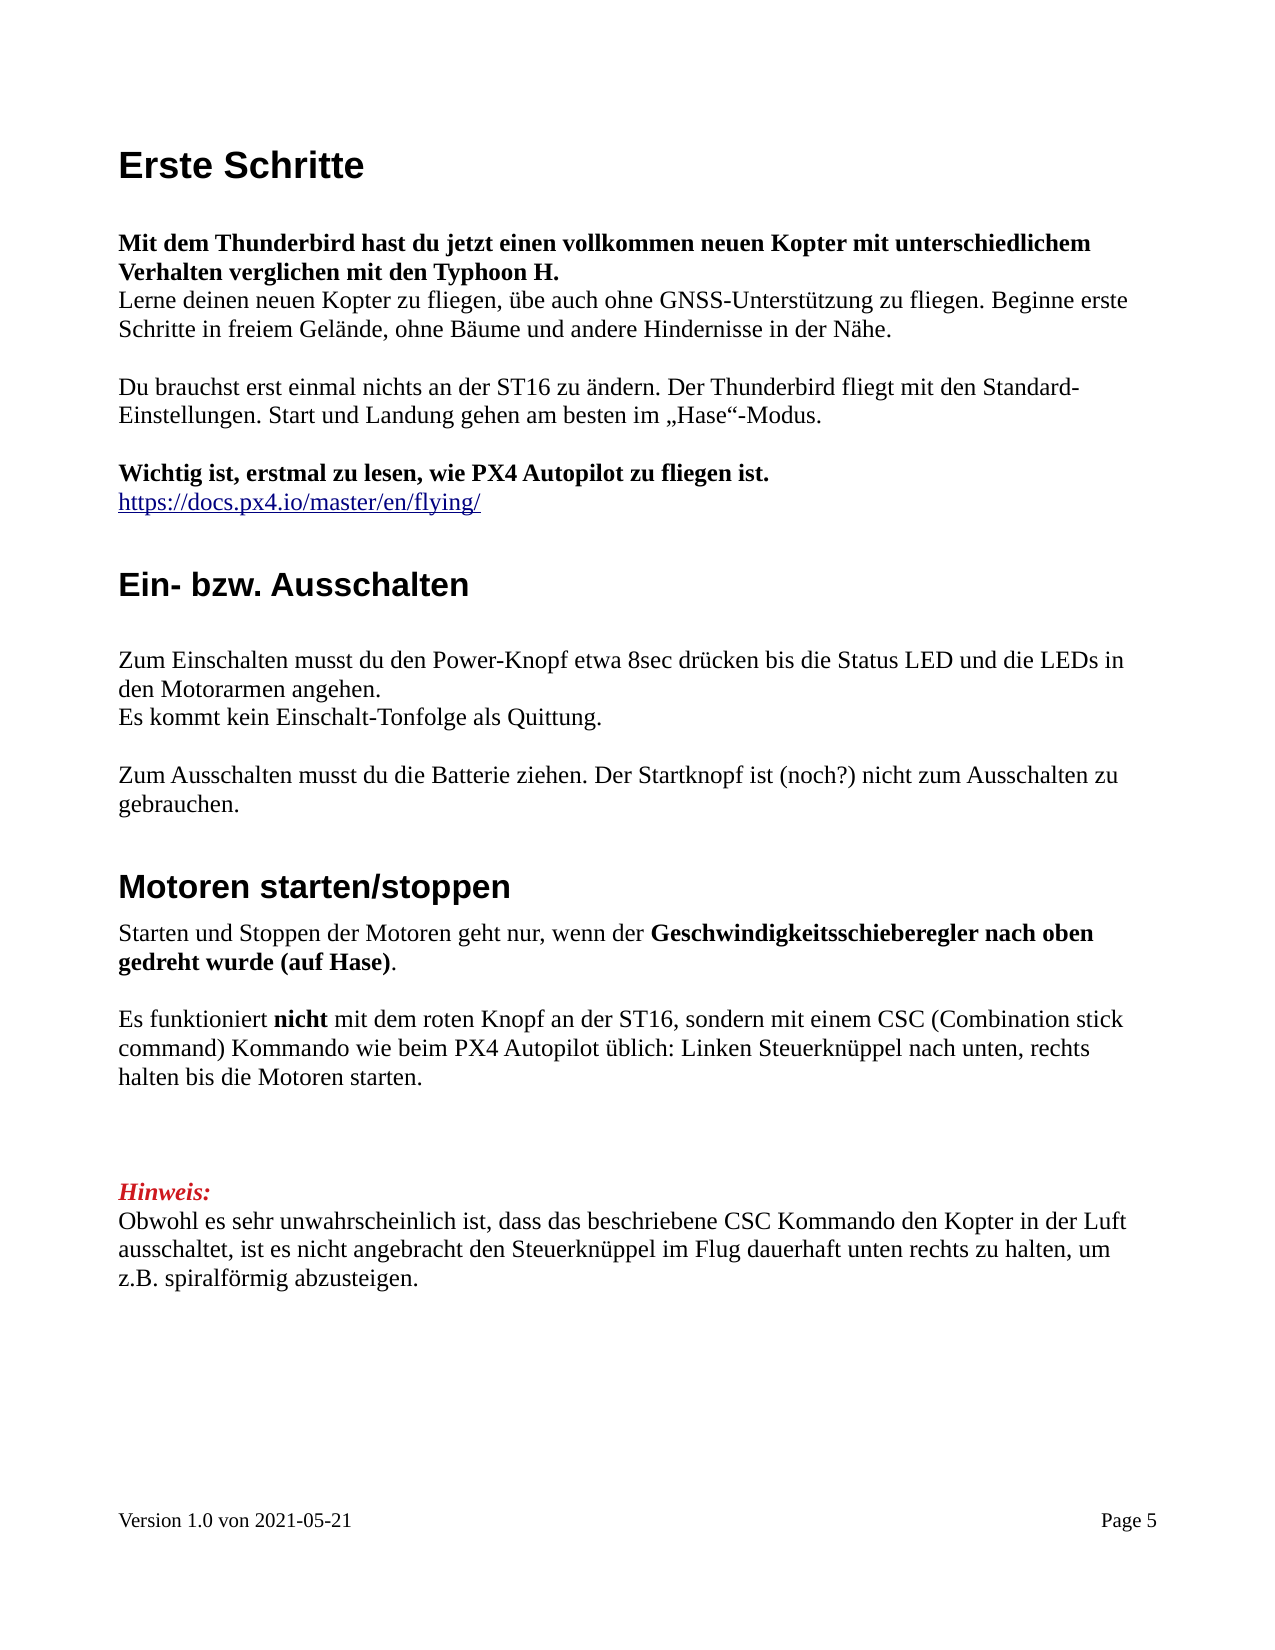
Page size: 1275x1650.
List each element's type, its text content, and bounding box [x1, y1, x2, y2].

subtitle Ein- bzw. Ausschalten [118, 565, 1157, 604]
subtitle Erste Schritte [118, 143, 1157, 187]
text Zum Einschalten musst du den Power-Knopf etwa 8sec drücken bis die Status LED und die LEDs in den Motorarmen angehen. [118, 645, 1157, 702]
text Du brauchst erst einmal nichts an der ST16 zu ändern. Der Thunderbird fliegt mit den Standard-Einstellungen. Start und Landung gehen am besten im „Hase“-Modus. [118, 372, 1157, 429]
text Es kommt kein Einschalt-Tonfolge als Quittung. [118, 702, 1157, 731]
text Obwohl es sehr unwahrscheinlich ist, dass das beschriebene CSC Kommando den Kopter in der Luft ausschaltet, ist es nicht angebracht den Steuerknüppel im Flug dauerhaft unten rechts zu halten, um z.B. spiralförmig abzusteigen. [118, 1206, 1157, 1321]
text Starten und Stoppen der Motoren geht nur, wenn der Geschwindigkeitsschieberegler nach oben gedreht wurde (auf Hase). [118, 918, 1157, 976]
text Mit dem Thunderbird hast du jetzt einen vollkommen neuen Kopter mit unterschiedlichem Verhalten verglichen mit den Typhoon H. [118, 228, 1157, 286]
text Zum Ausschalten musst du die Batterie ziehen. Der Startknopf ist (noch?) nicht zum Ausschalten zu gebrauchen. [118, 731, 1157, 817]
text https://docs.px4.io/master/en/flying/ [118, 487, 1157, 516]
text Wichtig ist, erstmal zu lesen, wie PX4 Autopilot zu fliegen ist. [118, 458, 1157, 487]
text Es funktioniert nicht mit dem roten Knopf an der ST16, sondern mit einem CSC (Combination stick command) Kommando wie beim PX4 Autopilot üblich: Linken Steuerknüppel nach unten, rechts halten bis die Motoren starten. [118, 1004, 1157, 1091]
text Lerne deinen neuen Kopter zu fliegen, übe auch ohne GNSS-Unterstützung zu fliegen. Beginne erste Schritte in freiem Gelände, ohne Bäume und andere Hindernisse in der Nähe. [118, 286, 1157, 343]
subtitle Motoren starten/stoppen [118, 867, 1157, 906]
text Hinweis: [118, 1177, 1157, 1206]
